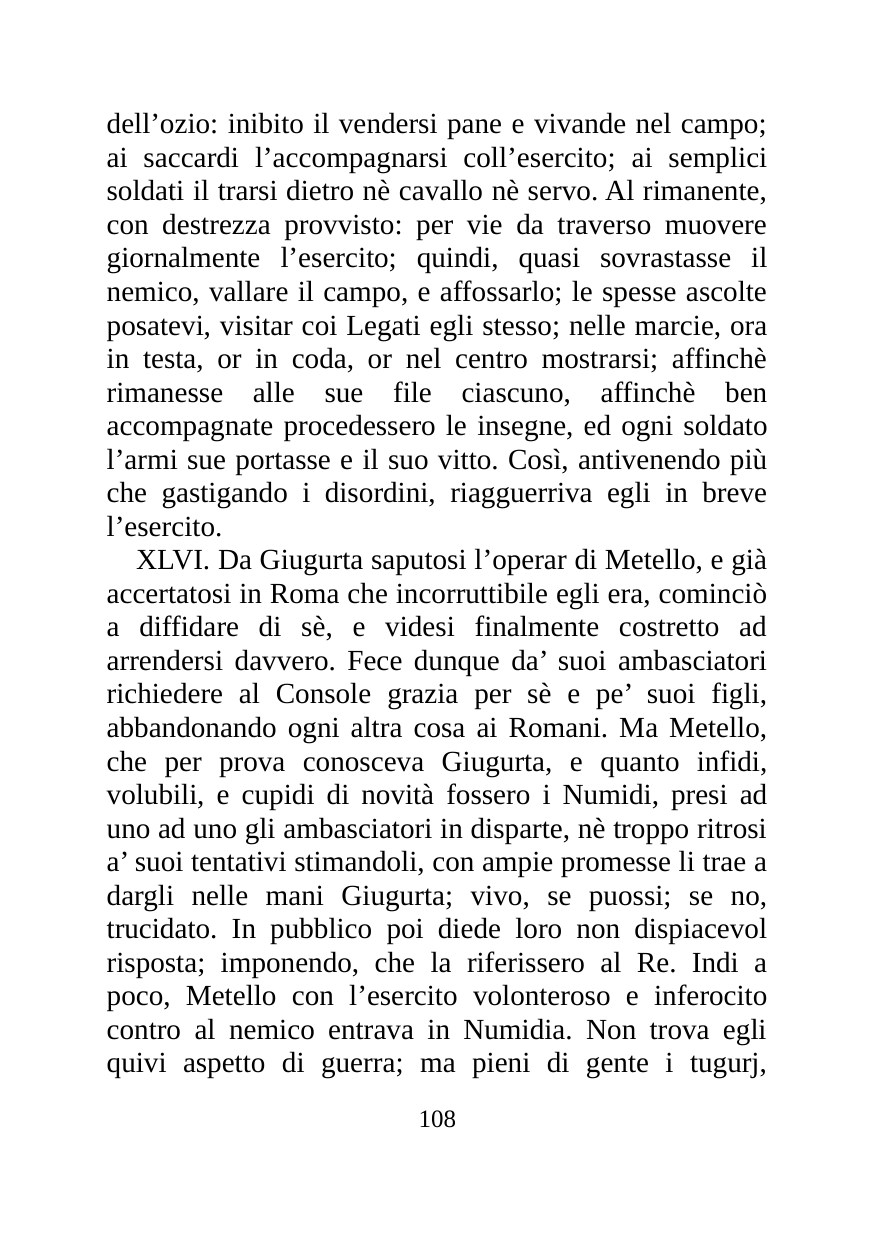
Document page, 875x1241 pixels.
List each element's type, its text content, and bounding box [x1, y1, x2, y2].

text XLVI. Da Giugurta saputosi l’operar di Metello, e già accertatosi in Roma che incorruttibile egli era, cominciò a diffidare di sè, e videsi finalmente costretto ad arrendersi davvero. Fece dunque da’ suoi ambasciatori richiedere al Console grazia per sè e pe’ suoi figli, abbandonando ogni altra cosa ai Romani. Ma Metello, che per prova conosceva Giugurta, e quanto infidi, volubili, e cupidi di novità fossero i Numidi, presi ad uno ad uno gli ambasciatori in disparte, nè troppo ritrosi a’ suoi tentativi stimandoli, con ampie promesse li trae a dargli nelle mani Giugurta; vivo, se puossi; se no, trucidato. In pubblico poi diede loro non dispiacevol risposta; imponendo, che la riferissero al Re. Indi a poco, Metello con l’esercito volonteroso e inferocito contro al nemico entrava in Numidia. Non trova egli quivi aspetto di guerra; ma pieni di gente i tugurj, [106, 542, 768, 1079]
text dell’ozio: inibito il vendersi pane e vivande nel campo; ai saccardi l’accompagnarsi coll’esercito; ai semplici soldati il trarsi dietro nè cavallo nè servo. Al rimanente, con destrezza provvisto: per vie da traverso muovere giornalmente l’esercito; quindi, quasi sovrastasse il nemico, vallare il campo, e affossarlo; le spesse ascolte posatevi, visitar coi Legati egli stesso; nelle marcie, ora in testa, or in coda, or nel centro mostrarsi; affinchè rimanesse alle sue file ciascuno, affinchè ben accompagnate procedessero le insegne, ed ogni soldato l’armi sue portasse e il suo vitto. Così, antivenendo più che gastigando i disordini, riagguerriva egli in breve l’esercito. [106, 106, 768, 542]
